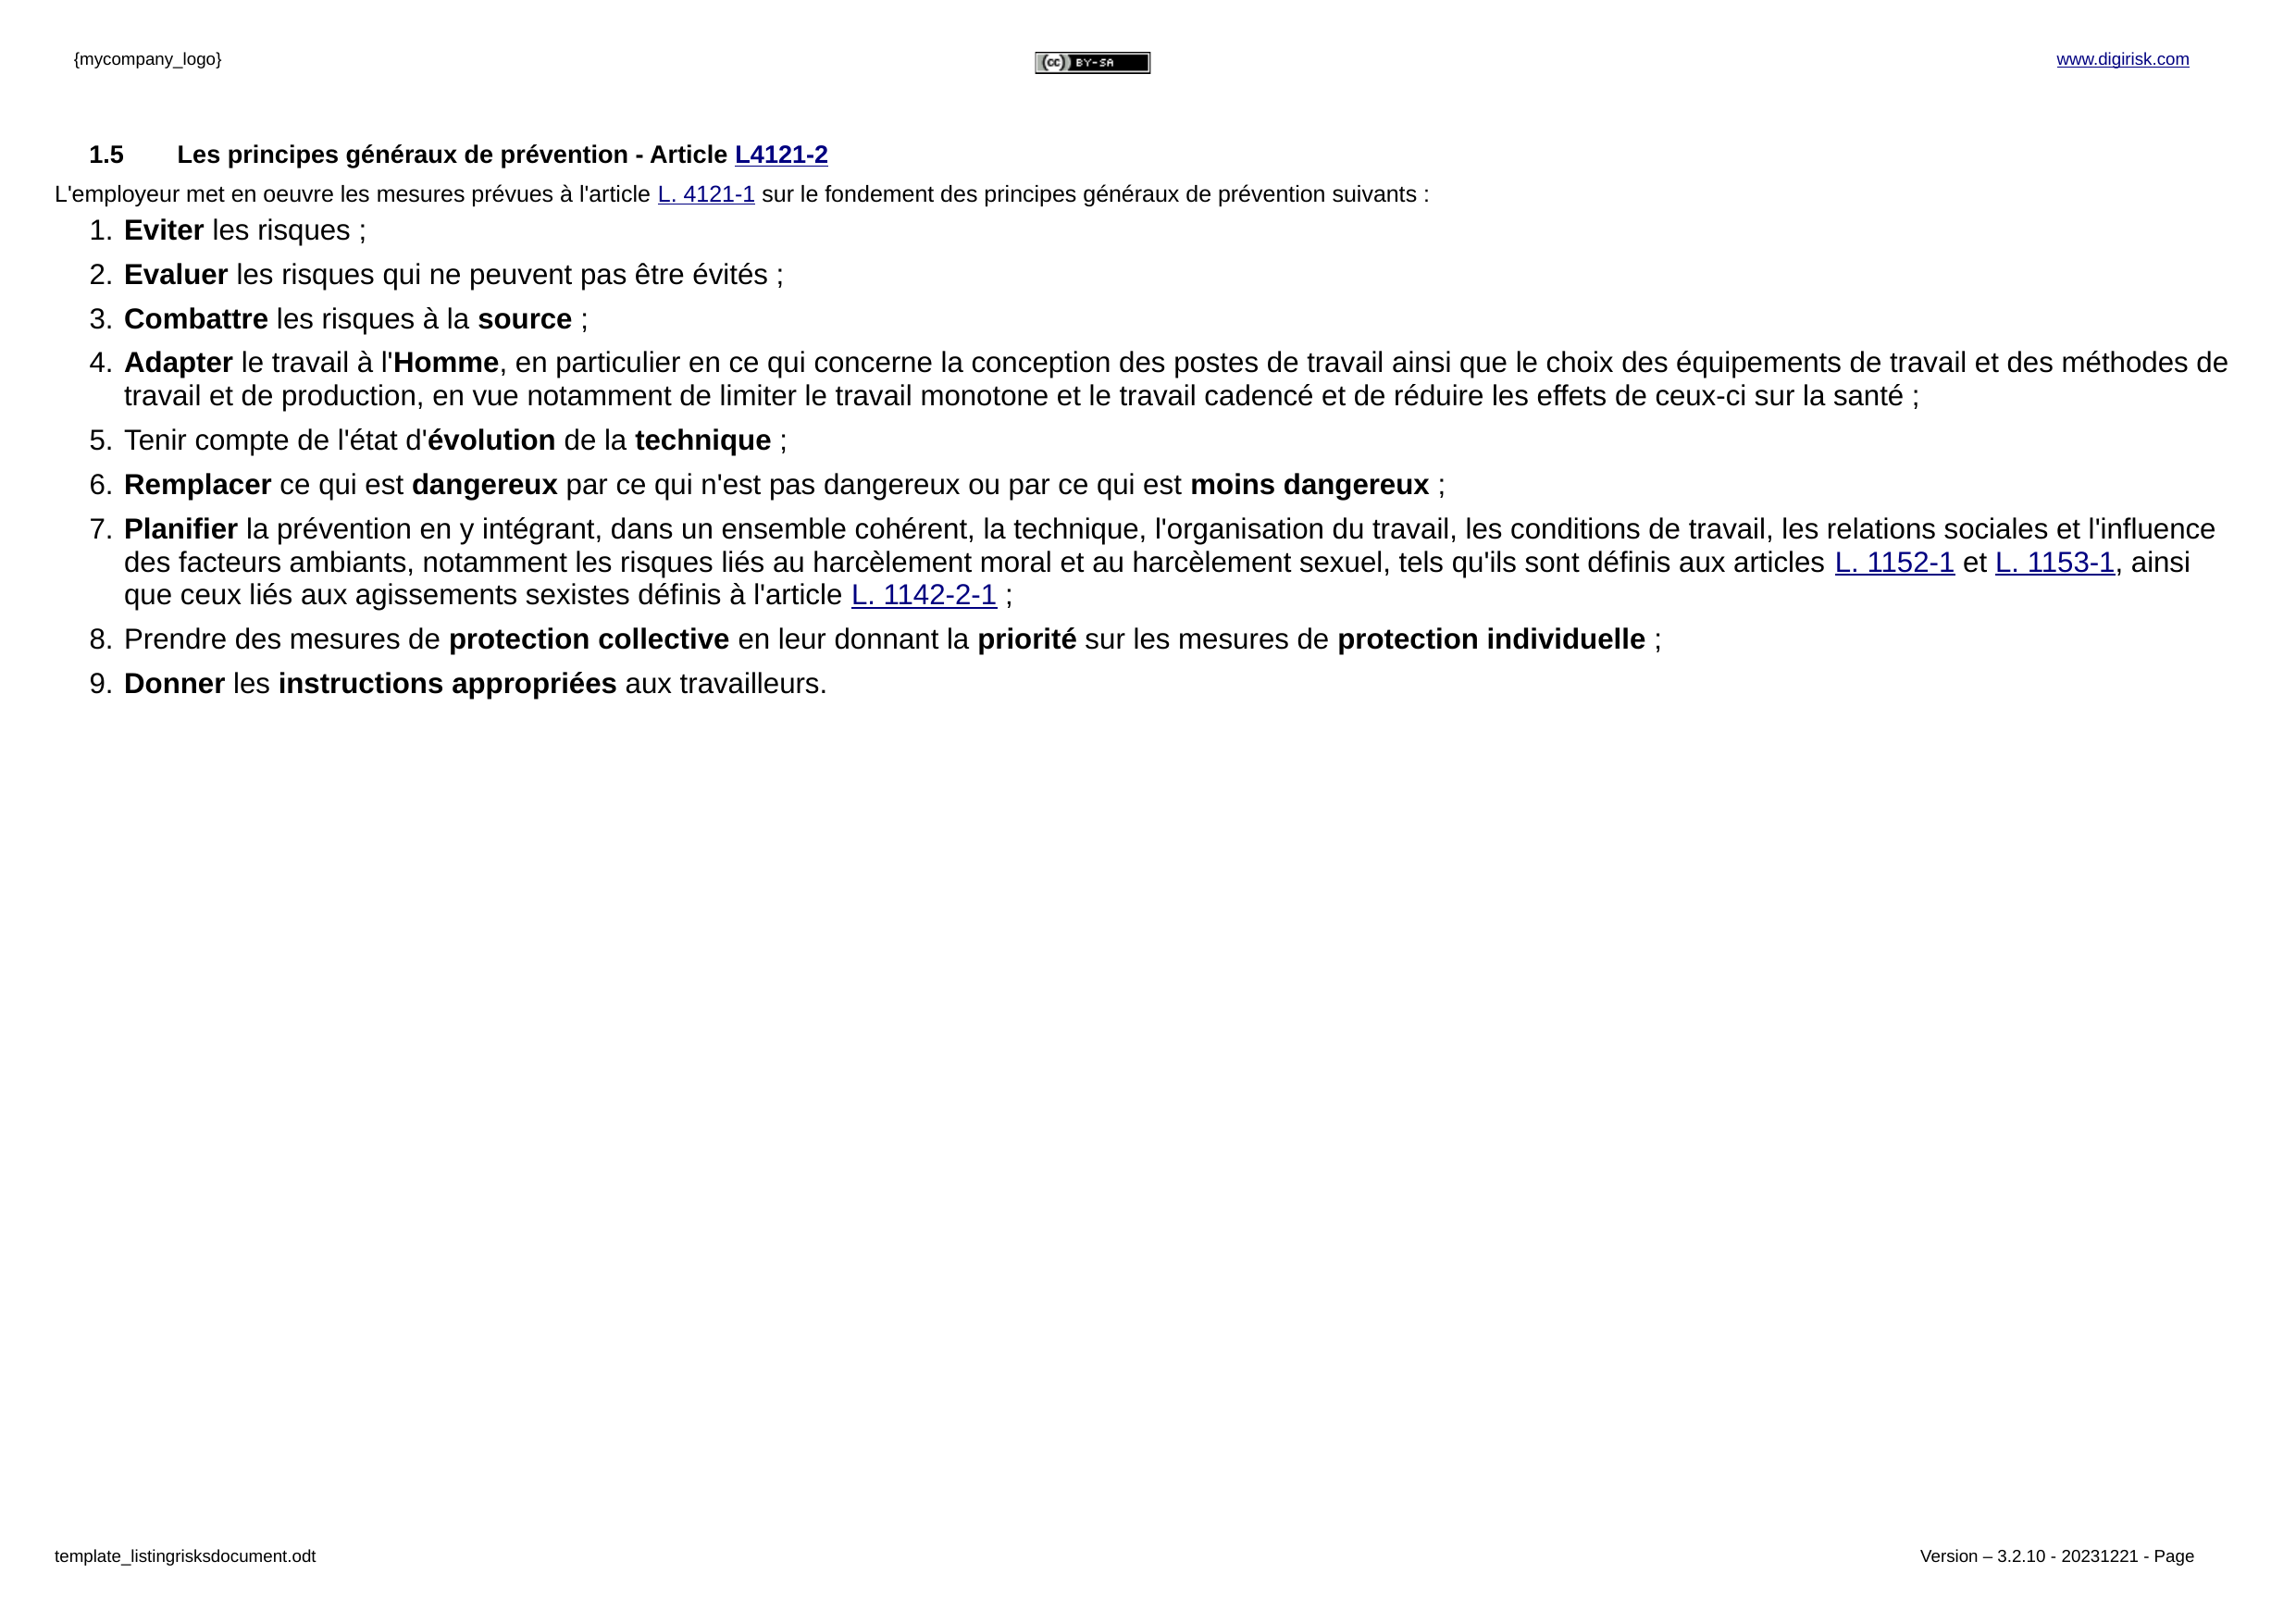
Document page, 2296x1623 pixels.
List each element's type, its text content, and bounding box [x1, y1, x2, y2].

text L'employeur met en oeuvre les mesures prévues à l'article L. 4121-1 sur le fondement des principes généraux de prévention suivants : [55, 180, 2240, 207]
list Planifier la prévention en y intégrant, dans un ensemble cohérent, la technique, l'organisation du travail, les conditions de travail, les relations sociales et l'influence des facteurs ambiants, notamment les risques liés au harcèlement moral et au harcèlement sexuel, tels qu'ils sont définis aux articles L. 1152-1 et L. 1153-1, ainsi que ceux liés aux agissements sexistes définis à l'article L. 1142-2-1 ; [89, 512, 2240, 612]
list Donner les instructions appropriées aux travailleurs. [89, 666, 2240, 700]
list Prendre des mesures de protection collective en leur donnant la priorité sur les mesures de protection individuelle ; [89, 622, 2240, 655]
picture [1035, 52, 1151, 74]
list Eviter les risques ; [89, 213, 2240, 246]
list Adapter le travail à l'Homme, en particulier en ce qui concerne la conception des postes de travail ainsi que le choix des équipements de travail et des méthodes de travail et de production, en vue notamment de limiter le travail monotone et le travail cadencé et de réduire les effets de ceux-ci sur la santé ; [89, 345, 2240, 412]
list Tenir compte de l'état d'évolution de la technique ; [89, 423, 2240, 456]
list Remplacer ce qui est dangereux par ce qui n'est pas dangereux ou par ce qui est moins dangereux ; [89, 467, 2240, 501]
list Combattre les risques à la source ; [89, 302, 2240, 334]
list Evaluer les risques qui ne peuvent pas être évités ; [89, 257, 2240, 291]
subtitle Les principes généraux de prévention - Article L4121-2 [81, 140, 2240, 169]
